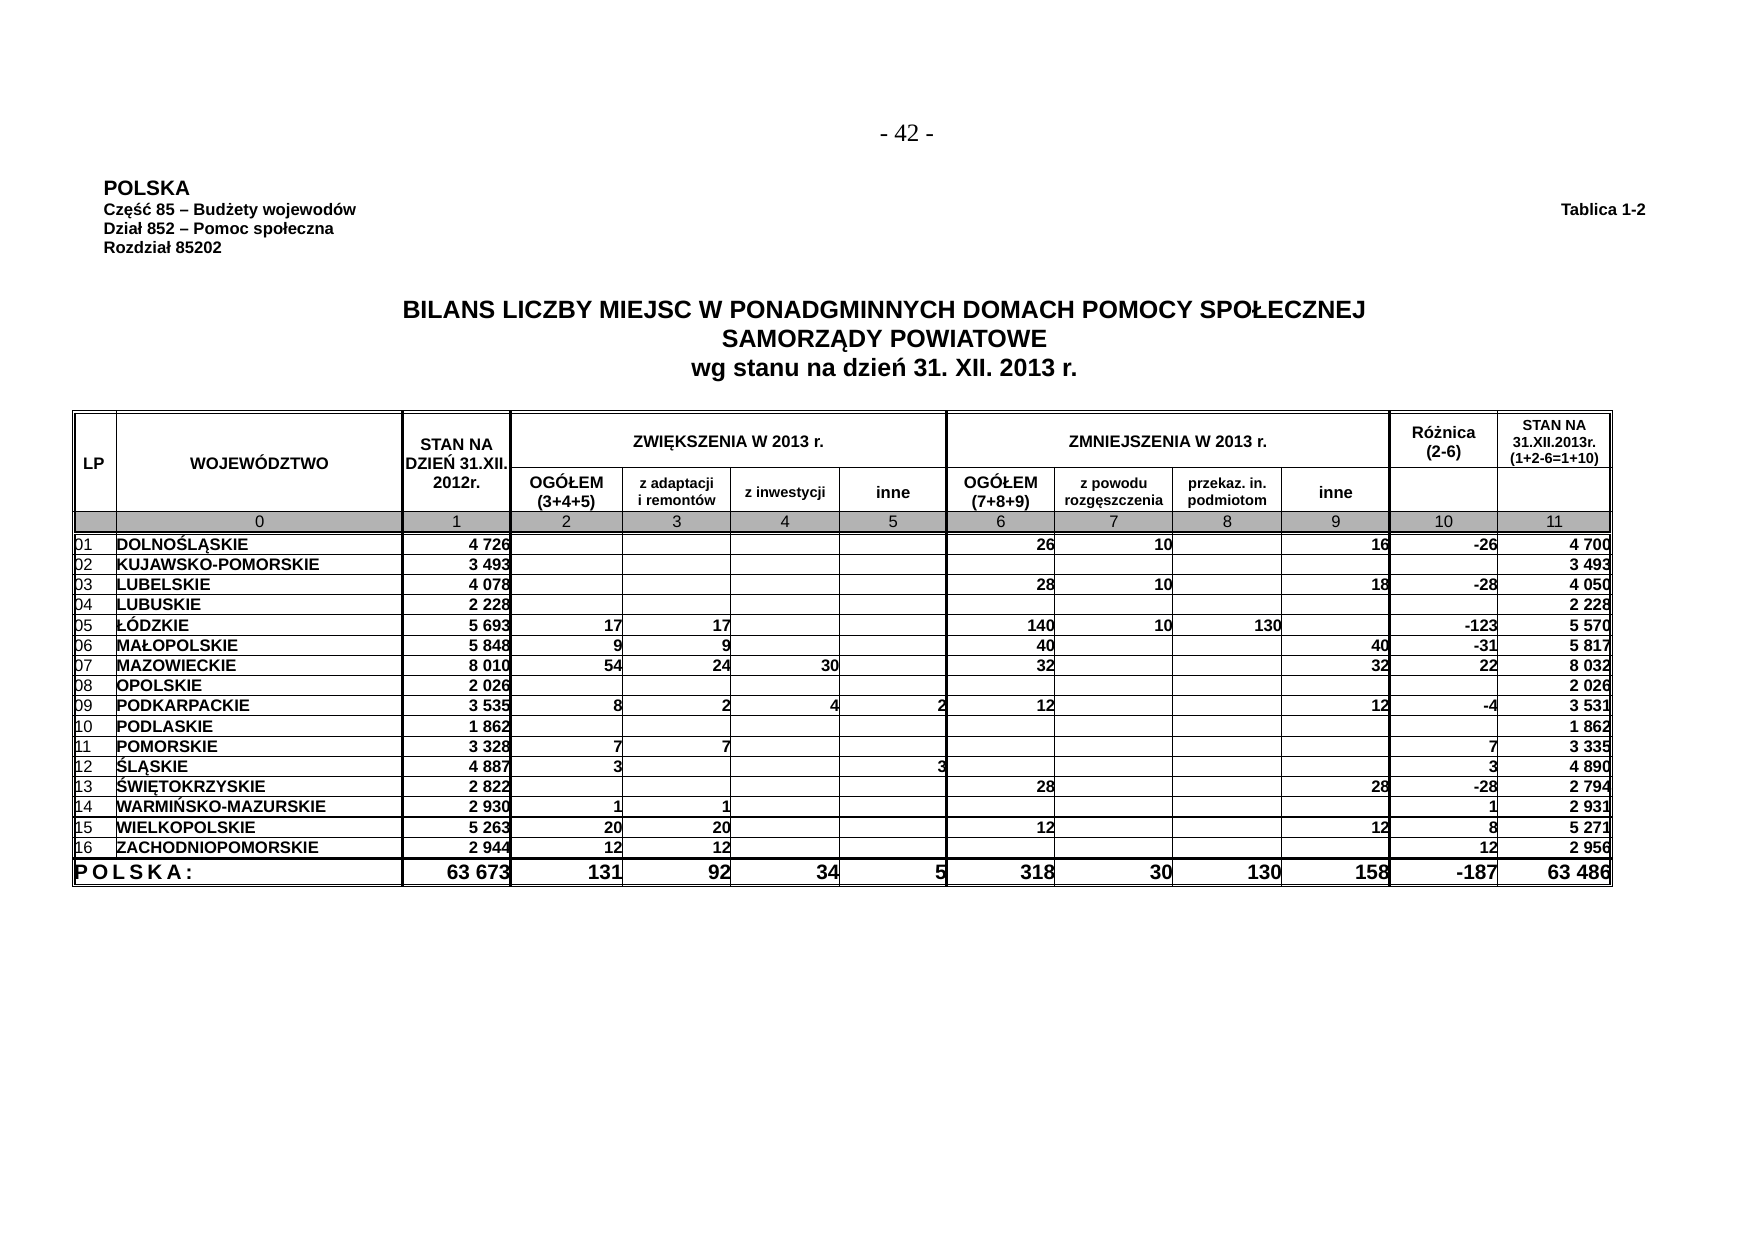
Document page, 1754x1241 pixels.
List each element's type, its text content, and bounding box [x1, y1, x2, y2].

table_cell OPOLSKIE [117, 676, 401, 695]
table_cell -28 [1391, 575, 1497, 594]
table_cell [731, 716, 839, 736]
table_cell [1173, 555, 1281, 574]
table_cell [1055, 716, 1172, 736]
table_cell [731, 737, 839, 756]
table_cell 9 [623, 636, 730, 655]
table_cell 7 [1391, 737, 1497, 756]
table_cell 09 [76, 696, 116, 715]
table_cell [1173, 575, 1281, 594]
table_cell 2 822 [404, 777, 509, 796]
table_cell [1173, 716, 1281, 736]
subtitle wg stanu na dzień 31. XII. 2013 r. [103, 353, 1665, 382]
table_cell [623, 716, 730, 736]
table_cell [731, 797, 839, 816]
table_cell [1173, 595, 1281, 614]
table_cell [1055, 555, 1172, 574]
table_cell [76, 512, 116, 531]
table_cell [840, 615, 945, 634]
table_header LP [76, 414, 116, 511]
table_cell -26 [1391, 535, 1497, 554]
table_cell 18 [1282, 575, 1388, 594]
table_cell 9 [1282, 512, 1388, 531]
table_cell 28 [948, 575, 1054, 594]
table_cell [840, 797, 945, 816]
table_cell 34 [731, 860, 839, 884]
table_cell 10 [1055, 575, 1172, 594]
table_cell 5 [840, 512, 945, 531]
table_cell [840, 838, 945, 857]
table_cell 40 [1282, 636, 1388, 655]
table_cell [1282, 716, 1388, 736]
table_cell 3 328 [404, 737, 509, 756]
table_cell 8 010 [404, 656, 509, 675]
table_cell 3 [1391, 757, 1497, 776]
table_cell z inwestycji [731, 468, 839, 511]
table_header ZMNIEJSZENIA W 2013 r. [948, 414, 1388, 467]
table_cell [1173, 696, 1281, 715]
table_cell [731, 636, 839, 655]
table_cell [1173, 535, 1281, 554]
table_cell 12 [512, 838, 622, 857]
table_cell [1173, 636, 1281, 655]
table_cell 130 [1173, 615, 1281, 634]
table_cell [512, 676, 622, 695]
table_cell [1391, 676, 1497, 695]
table_cell [948, 737, 1054, 756]
table_cell 40 [948, 636, 1054, 655]
table_cell [840, 818, 945, 837]
table_cell 158 [1282, 860, 1388, 884]
table_cell 30 [1055, 860, 1172, 884]
table_cell 131 [512, 860, 622, 884]
table_cell 12 [1391, 838, 1497, 857]
table_cell [512, 716, 622, 736]
table_cell 63 486 [1498, 860, 1609, 884]
table_cell 7 [512, 737, 622, 756]
table_cell 9 [512, 636, 622, 655]
table_cell 08 [76, 676, 116, 695]
table_cell 6 [948, 512, 1054, 531]
table_cell [840, 777, 945, 796]
table_cell [731, 595, 839, 614]
table_cell [512, 575, 622, 594]
table_cell 3 493 [1498, 555, 1609, 574]
table_cell 02 [76, 555, 116, 574]
text Rozdział 85202 [103, 238, 1665, 257]
table_cell [1282, 676, 1388, 695]
text Część 85 – Budżety wojewodów Tablica 1-2 [103, 199, 1665, 219]
table_cell [731, 555, 839, 574]
table_header STAN NA 31.XII.2013r. (1+2-6=1+10) [1498, 414, 1609, 467]
table_cell 16 [76, 838, 116, 857]
table_cell 03 [76, 575, 116, 594]
table_cell przekaz. in. podmiotom [1173, 468, 1281, 511]
table_cell [1173, 757, 1281, 776]
table_cell [840, 676, 945, 695]
table_cell [1055, 656, 1172, 675]
table_cell [1055, 676, 1172, 695]
table_cell WARMIŃSKO-MAZURSKIE [117, 797, 401, 816]
table_cell 32 [1282, 656, 1388, 675]
table_cell [1173, 676, 1281, 695]
table_cell 3 493 [404, 555, 509, 574]
table_cell -123 [1391, 615, 1497, 634]
table_cell [1282, 797, 1388, 816]
subtitle BILANS LICZBY MIEJSC W PONADGMINNYCH DOMACH POMOCY SPOŁECZNEJ [103, 295, 1665, 324]
table_cell [1282, 595, 1388, 614]
table_cell 5 271 [1498, 818, 1609, 837]
table_cell POMORSKIE [117, 737, 401, 756]
table_cell [948, 716, 1054, 736]
table_cell ŁÓDZKIE [117, 615, 401, 634]
table_cell 3 [840, 757, 945, 776]
table_cell [840, 555, 945, 574]
table_cell 2 [623, 696, 730, 715]
table_cell 11 [1498, 512, 1609, 531]
table_cell 05 [76, 615, 116, 634]
table_cell 06 [76, 636, 116, 655]
table_cell -28 [1391, 777, 1497, 796]
table_cell 3 [623, 512, 730, 531]
table_cell 1 [623, 797, 730, 816]
table_cell [1055, 696, 1172, 715]
table_cell [623, 555, 730, 574]
table_cell 140 [948, 615, 1054, 634]
table_cell [623, 535, 730, 554]
table_cell [623, 575, 730, 594]
table_cell [512, 555, 622, 574]
table_cell 5 570 [1498, 615, 1609, 634]
table_cell 4 [731, 512, 839, 531]
table_cell 8 [1391, 818, 1497, 837]
table_cell [512, 777, 622, 796]
table_cell [1282, 555, 1388, 574]
table_cell [840, 656, 945, 675]
table_cell [731, 535, 839, 554]
table_cell 2 931 [1498, 797, 1609, 816]
table_cell LUBELSKIE [117, 575, 401, 594]
table_cell 20 [512, 818, 622, 837]
table_cell 2 794 [1498, 777, 1609, 796]
table_cell [1391, 468, 1497, 511]
table_cell 0 [117, 512, 401, 531]
table_cell [840, 737, 945, 756]
table_cell 2 [840, 696, 945, 715]
table_cell [623, 595, 730, 614]
table_cell DOLNOŚLĄSKIE [117, 535, 401, 554]
table_header WOJEWÓDZTWO [117, 414, 401, 511]
table_cell 2 930 [404, 797, 509, 816]
table_cell OGÓŁEM (3+4+5) [512, 468, 622, 511]
table_cell 7 [623, 737, 730, 756]
table_cell 1 [512, 797, 622, 816]
table_cell [731, 818, 839, 837]
table_cell ZACHODNIOPOMORSKIE [117, 838, 401, 857]
table_cell 12 [1282, 818, 1388, 837]
table_cell [623, 676, 730, 695]
table_cell 2 026 [404, 676, 509, 695]
table_cell 5 [840, 860, 945, 884]
table_cell 1 [1391, 797, 1497, 816]
table_cell [731, 615, 839, 634]
table_cell [731, 757, 839, 776]
table_cell [1391, 716, 1497, 736]
table_cell 2 956 [1498, 838, 1609, 857]
table_cell [1391, 595, 1497, 614]
table_cell [840, 636, 945, 655]
table_cell [948, 797, 1054, 816]
table_cell 4 887 [404, 757, 509, 776]
table_cell 318 [948, 860, 1054, 884]
table_cell 07 [76, 656, 116, 675]
table_cell 2 228 [404, 595, 509, 614]
table_cell 12 [948, 818, 1054, 837]
table_cell [840, 595, 945, 614]
table_cell 8 [1173, 512, 1281, 531]
table_cell [1055, 838, 1172, 857]
table_cell 8 032 [1498, 656, 1609, 675]
table_cell [1055, 737, 1172, 756]
table_cell [840, 575, 945, 594]
table_header STAN NA DZIEŃ 31.XII. 2012r. [404, 414, 509, 511]
table_cell ŚWIĘTOKRZYSKIE [117, 777, 401, 796]
table_cell [512, 535, 622, 554]
table_cell [1282, 757, 1388, 776]
table_cell -187 [1391, 860, 1497, 884]
table_cell OGÓŁEM (7+8+9) [948, 468, 1054, 511]
table_cell MAŁOPOLSKIE [117, 636, 401, 655]
table_header Różnica (2-6) [1391, 414, 1497, 467]
table_cell z powodu rozgęszczenia [1055, 468, 1172, 511]
table_cell 15 [76, 818, 116, 837]
table_cell 24 [623, 656, 730, 675]
table_cell 4 078 [404, 575, 509, 594]
table_cell [1173, 838, 1281, 857]
table_cell [1055, 636, 1172, 655]
table_cell 26 [948, 535, 1054, 554]
table_cell 17 [512, 615, 622, 634]
table_cell POLSKA: [76, 860, 401, 884]
table_cell 14 [76, 797, 116, 816]
table_cell [623, 757, 730, 776]
table_cell [1173, 737, 1281, 756]
table_cell [1055, 777, 1172, 796]
table_cell [1173, 818, 1281, 837]
table_cell 8 [512, 696, 622, 715]
table_cell -4 [1391, 696, 1497, 715]
table_cell 1 862 [1498, 716, 1609, 736]
table_cell [948, 757, 1054, 776]
subtitle SAMORZĄDY POWIATOWE [103, 324, 1665, 353]
table_cell 16 [1282, 535, 1388, 554]
table_cell [1391, 555, 1497, 574]
table_cell 04 [76, 595, 116, 614]
table_cell -31 [1391, 636, 1497, 655]
table_cell [512, 595, 622, 614]
table_cell 3 [512, 757, 622, 776]
table_cell 30 [731, 656, 839, 675]
table_cell 5 693 [404, 615, 509, 634]
table_cell [948, 838, 1054, 857]
table_cell [1055, 757, 1172, 776]
table_cell 4 700 [1498, 535, 1609, 554]
table_cell 4 [731, 696, 839, 715]
table_cell 3 531 [1498, 696, 1609, 715]
table_cell 5 263 [404, 818, 509, 837]
table_cell 17 [623, 615, 730, 634]
table_cell 7 [1055, 512, 1172, 531]
table_cell 5 817 [1498, 636, 1609, 655]
table_cell 01 [76, 535, 116, 554]
table_cell 10 [1391, 512, 1497, 531]
table_cell 28 [1282, 777, 1388, 796]
table_cell 1 [404, 512, 509, 531]
table_cell 10 [1055, 535, 1172, 554]
table_cell PODLASKIE [117, 716, 401, 736]
table_cell [731, 575, 839, 594]
table_cell 130 [1173, 860, 1281, 884]
table_cell z adaptacji i remontów [623, 468, 730, 511]
table_cell 5 848 [404, 636, 509, 655]
table_cell inne [840, 468, 945, 511]
table_cell 10 [1055, 615, 1172, 634]
table_cell 54 [512, 656, 622, 675]
table_cell [948, 595, 1054, 614]
table_cell 28 [948, 777, 1054, 796]
table_cell [1498, 468, 1609, 511]
table_cell [948, 555, 1054, 574]
table_cell 92 [623, 860, 730, 884]
table_cell MAZOWIECKIE [117, 656, 401, 675]
table_cell PODKARPACKIE [117, 696, 401, 715]
table_cell KUJAWSKO-POMORSKIE [117, 555, 401, 574]
table_cell [1055, 595, 1172, 614]
table_cell [840, 535, 945, 554]
table_cell [1173, 777, 1281, 796]
table_cell 12 [623, 838, 730, 857]
table_cell 12 [1282, 696, 1388, 715]
table_cell [623, 777, 730, 796]
table_cell 13 [76, 777, 116, 796]
table_cell WIELKOPOLSKIE [117, 818, 401, 837]
table_cell 2 228 [1498, 595, 1609, 614]
table_cell 2 [512, 512, 622, 531]
table_cell 1 862 [404, 716, 509, 736]
table_cell 12 [948, 696, 1054, 715]
table_cell ŚLĄSKIE [117, 757, 401, 776]
text POLSKA [103, 176, 1665, 199]
table_cell 20 [623, 818, 730, 837]
table_cell [948, 676, 1054, 695]
table_cell [1055, 797, 1172, 816]
table_header ZWIĘKSZENIA W 2013 r. [512, 414, 945, 467]
table_cell 4 890 [1498, 757, 1609, 776]
table_cell [1055, 818, 1172, 837]
table_cell [731, 676, 839, 695]
table_cell 2 944 [404, 838, 509, 857]
table_cell [731, 777, 839, 796]
table_cell inne [1282, 468, 1388, 511]
table_cell LUBUSKIE [117, 595, 401, 614]
table_cell 11 [76, 737, 116, 756]
table_cell [731, 838, 839, 857]
table_cell [1282, 615, 1388, 634]
table_cell 12 [76, 757, 116, 776]
table_cell 32 [948, 656, 1054, 675]
table_cell 3 335 [1498, 737, 1609, 756]
table_cell 63 673 [404, 860, 509, 884]
table_cell 2 026 [1498, 676, 1609, 695]
table_cell [1173, 656, 1281, 675]
table_cell 10 [76, 716, 116, 736]
table_cell 4 726 [404, 535, 509, 554]
text Dział 852 – Pomoc społeczna [103, 219, 1665, 238]
table_cell [1282, 838, 1388, 857]
table_cell 22 [1391, 656, 1497, 675]
table_cell 3 535 [404, 696, 509, 715]
table_cell [1173, 797, 1281, 816]
table_cell 4 050 [1498, 575, 1609, 594]
table_cell [840, 716, 945, 736]
table_cell [1282, 737, 1388, 756]
